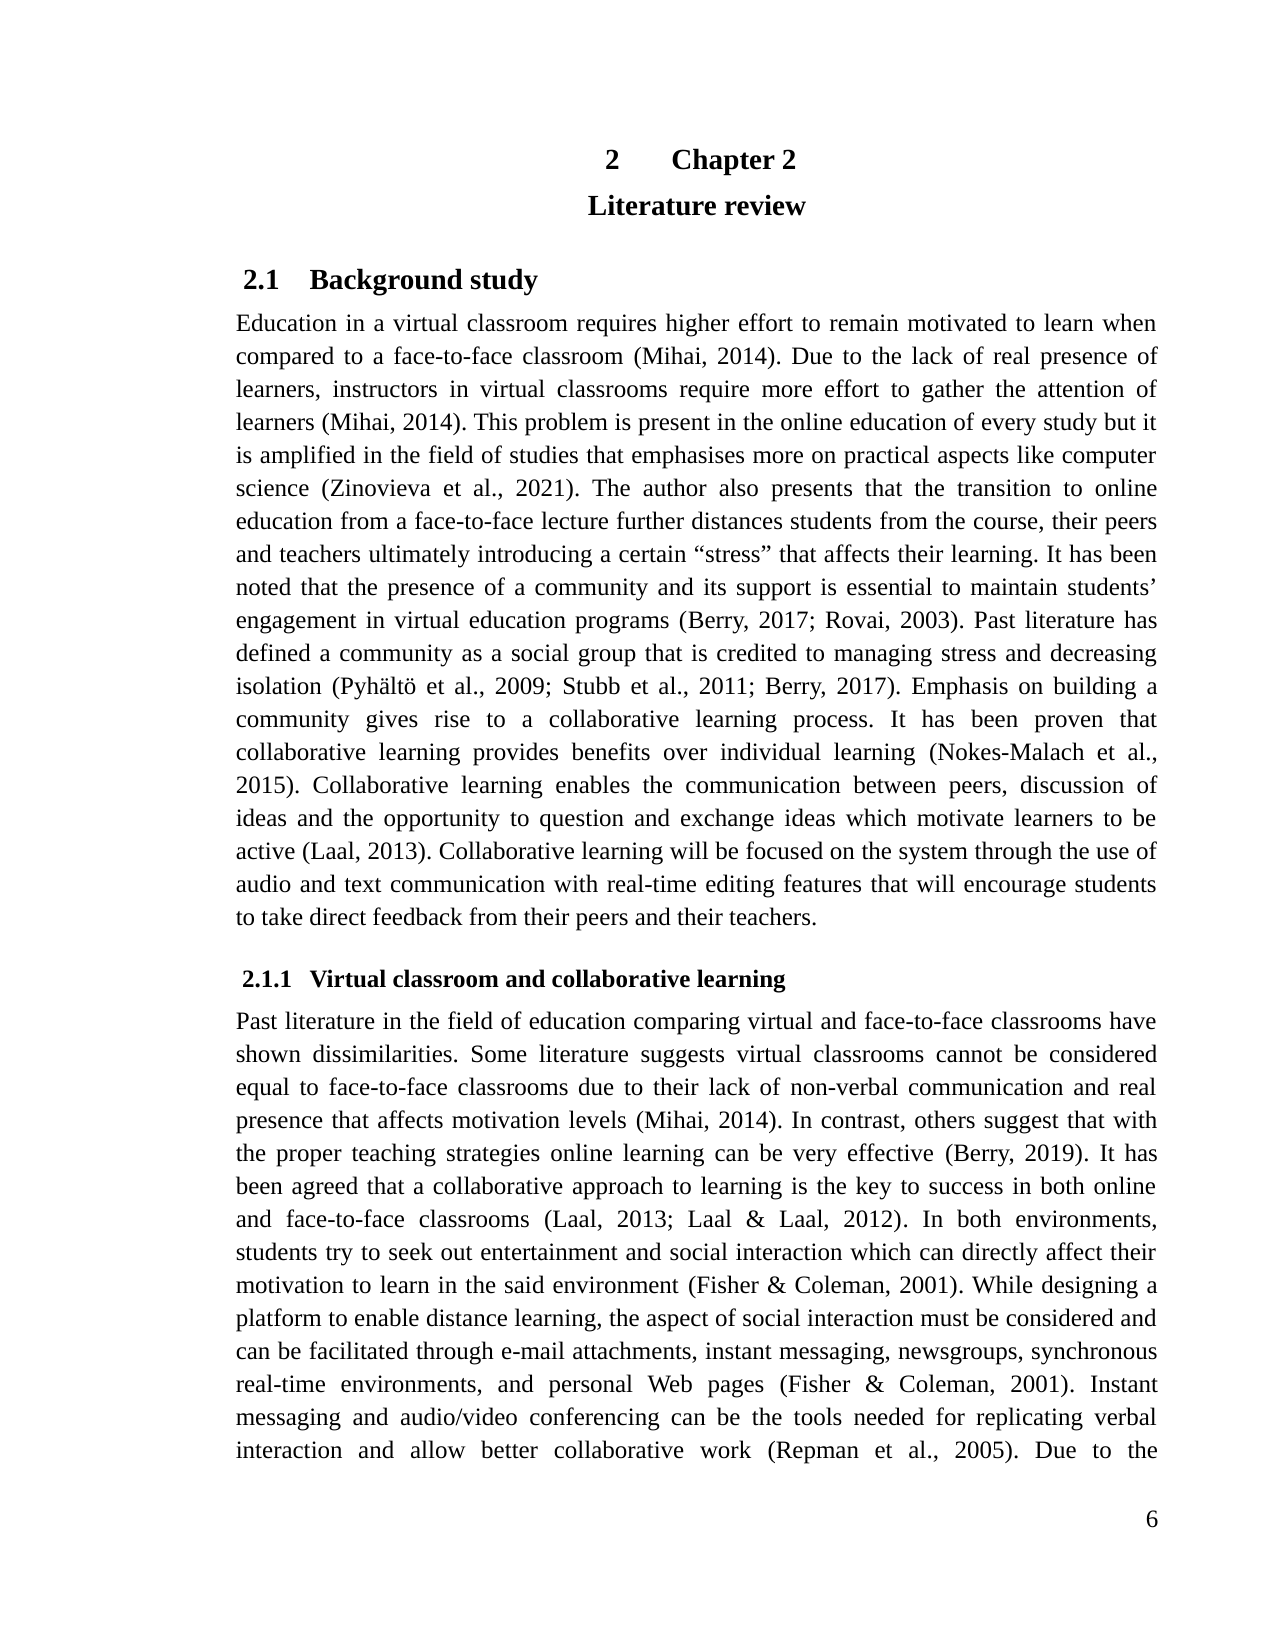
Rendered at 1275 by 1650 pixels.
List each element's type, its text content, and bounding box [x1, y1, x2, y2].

text Education in a virtual classroom requires higher effort to remain motivated to learn when compared to a face-to-face classroom (Mihai, 2014). Due to the lack of real presence of learners, instructors in virtual classrooms require more effort to gather the attention of learners (Mihai, 2014). This problem is present in the online education of every study but it is amplified in the field of studies that emphasises more on practical aspects like computer science (Zinovieva et al., 2021). The author also presents that the transition to online education from a face-to-face lecture further distances students from the course, their peers and teachers ultimately introducing a certain “stress” that affects their learning. It has been noted that the presence of a community and its support is essential to maintain students’ engagement in virtual education programs (Berry, 2017; Rovai, 2003). Past literature has defined a community as a social group that is credited to managing stress and decreasing isolation (Pyhältö et al., 2009; Stubb et al., 2011; Berry, 2017). Emphasis on building a community gives rise to a collaborative learning process. It has been proven that collaborative learning provides benefits over individual learning (Nokes-Malach et al., 2015). Collaborative learning enables the communication between peers, discussion of ideas and the opportunity to question and exchange ideas which motivate learners to be active (Laal, 2013). Collaborative learning will be focused on the system through the use of audio and text communication with real-time editing features that will encourage students to take direct feedback from their peers and their teachers. [236, 308, 1158, 931]
subtitle Virtual classroom and collaborative learning [236, 964, 1158, 993]
text Literature review [236, 188, 1158, 222]
text Past literature in the field of education comparing virtual and face-to-face classrooms have shown dissimilarities. Some literature suggests virtual classrooms cannot be considered equal to face-to-face classrooms due to their lack of non-verbal communication and real presence that affects motivation levels (Mihai, 2014). In contrast, others suggest that with the proper teaching strategies online learning can be very effective (Berry, 2019). It has been agreed that a collaborative approach to learning is the key to success in both online and face-to-face classrooms (Laal, 2013; Laal & Laal, 2012). In both environments, students try to seek out entertainment and social interaction which can directly affect their motivation to learn in the said environment (Fisher & Coleman, 2001). While designing a platform to enable distance learning, the aspect of social interaction must be considered and can be facilitated through e-mail attachments, instant messaging, newsgroups, synchronous real-time environments, and personal Web pages (Fisher & Coleman, 2001). Instant messaging and audio/video conferencing can be the tools needed for replicating verbal interaction and allow better collaborative work (Repman et al., 2005). Due to the [236, 1006, 1158, 1464]
subtitle Background study [236, 262, 1158, 296]
subtitle Chapter 2 [236, 142, 1158, 176]
